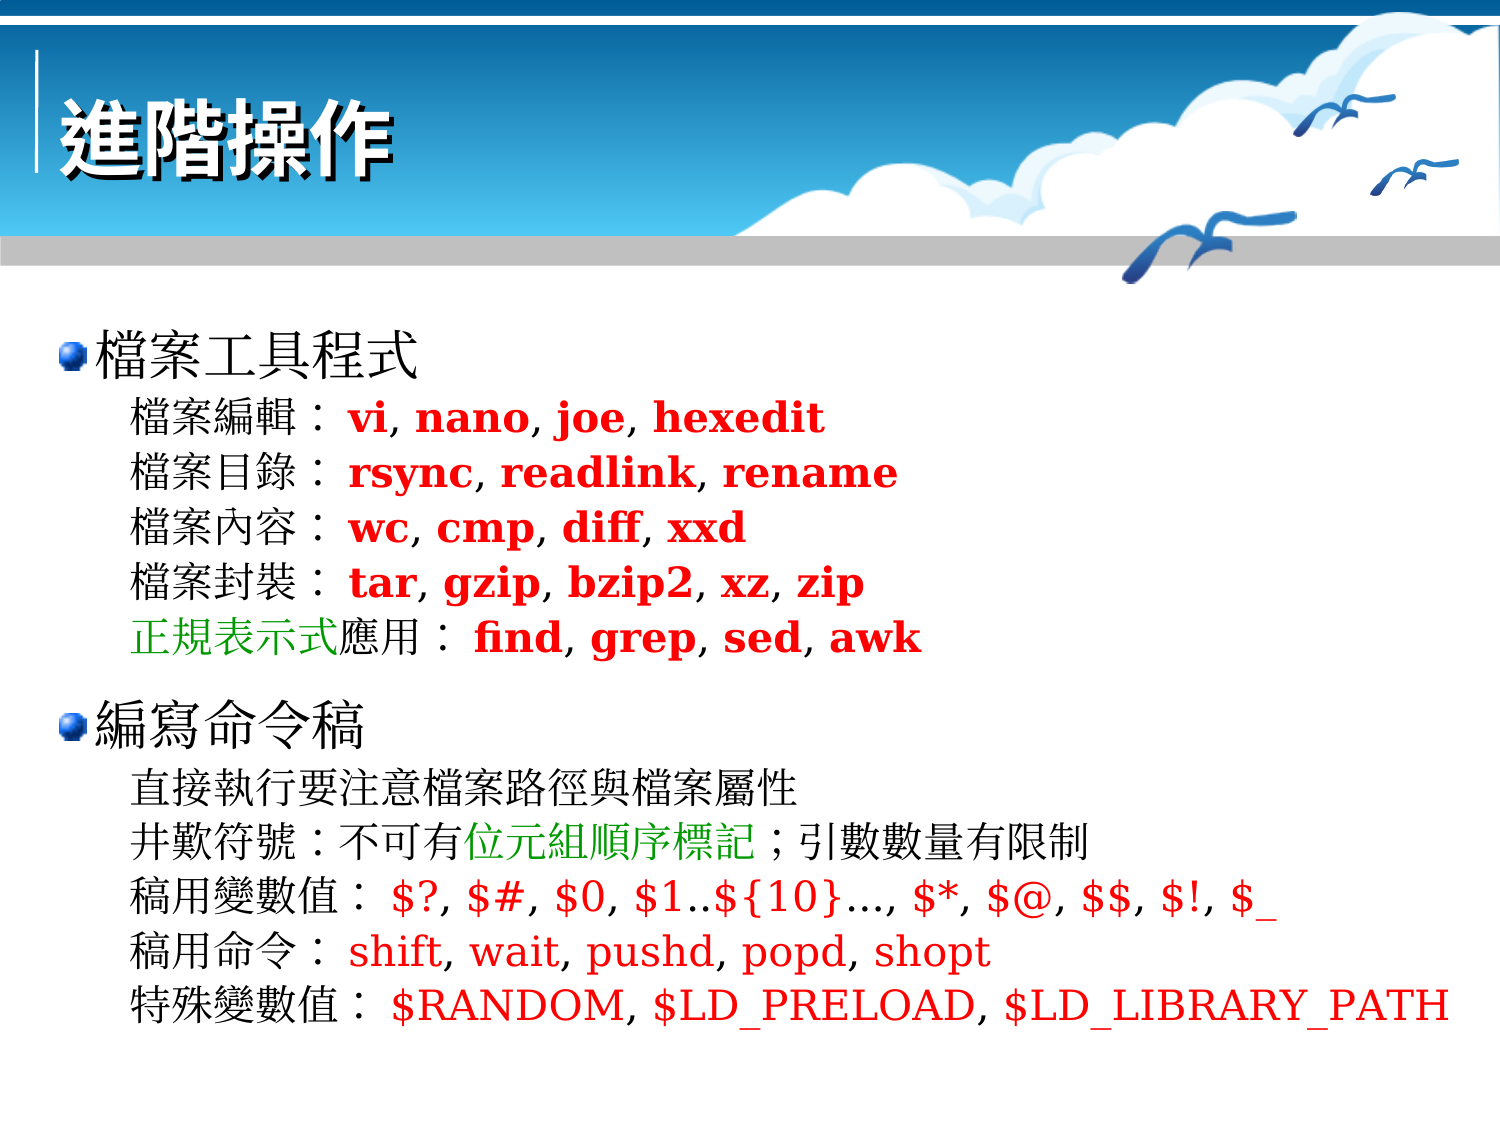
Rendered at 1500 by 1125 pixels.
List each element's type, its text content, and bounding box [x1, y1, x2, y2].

picture [730, 12, 1500, 284]
title 進階操作 [59, 86, 1465, 186]
list 檔案工具程式 檔案編輯：vi, nano, joe, hexedit 檔案目錄：rsync, readlink, rename 檔案內容：wc, cmp, diff, xxd 檔案封裝：tar, gzip, bzip2, xz, zip 正規表示式應用：find, grep, sed, awk 編寫命令稿 直接執行要注意檔案路徑與檔案屬性 井歎符號：不可有位元組順序標記；引數數量有限制 稿用變數值：$?, $#, $0, $1..${10}..., $*, $@, $$, $!, $_ 稿用命令：shift, wait, pushd, popd, shopt 特殊變數值：$RANDOM, $LD_PRELOAD, $LD_LIBRARY_PATH [59, 324, 1477, 1093]
